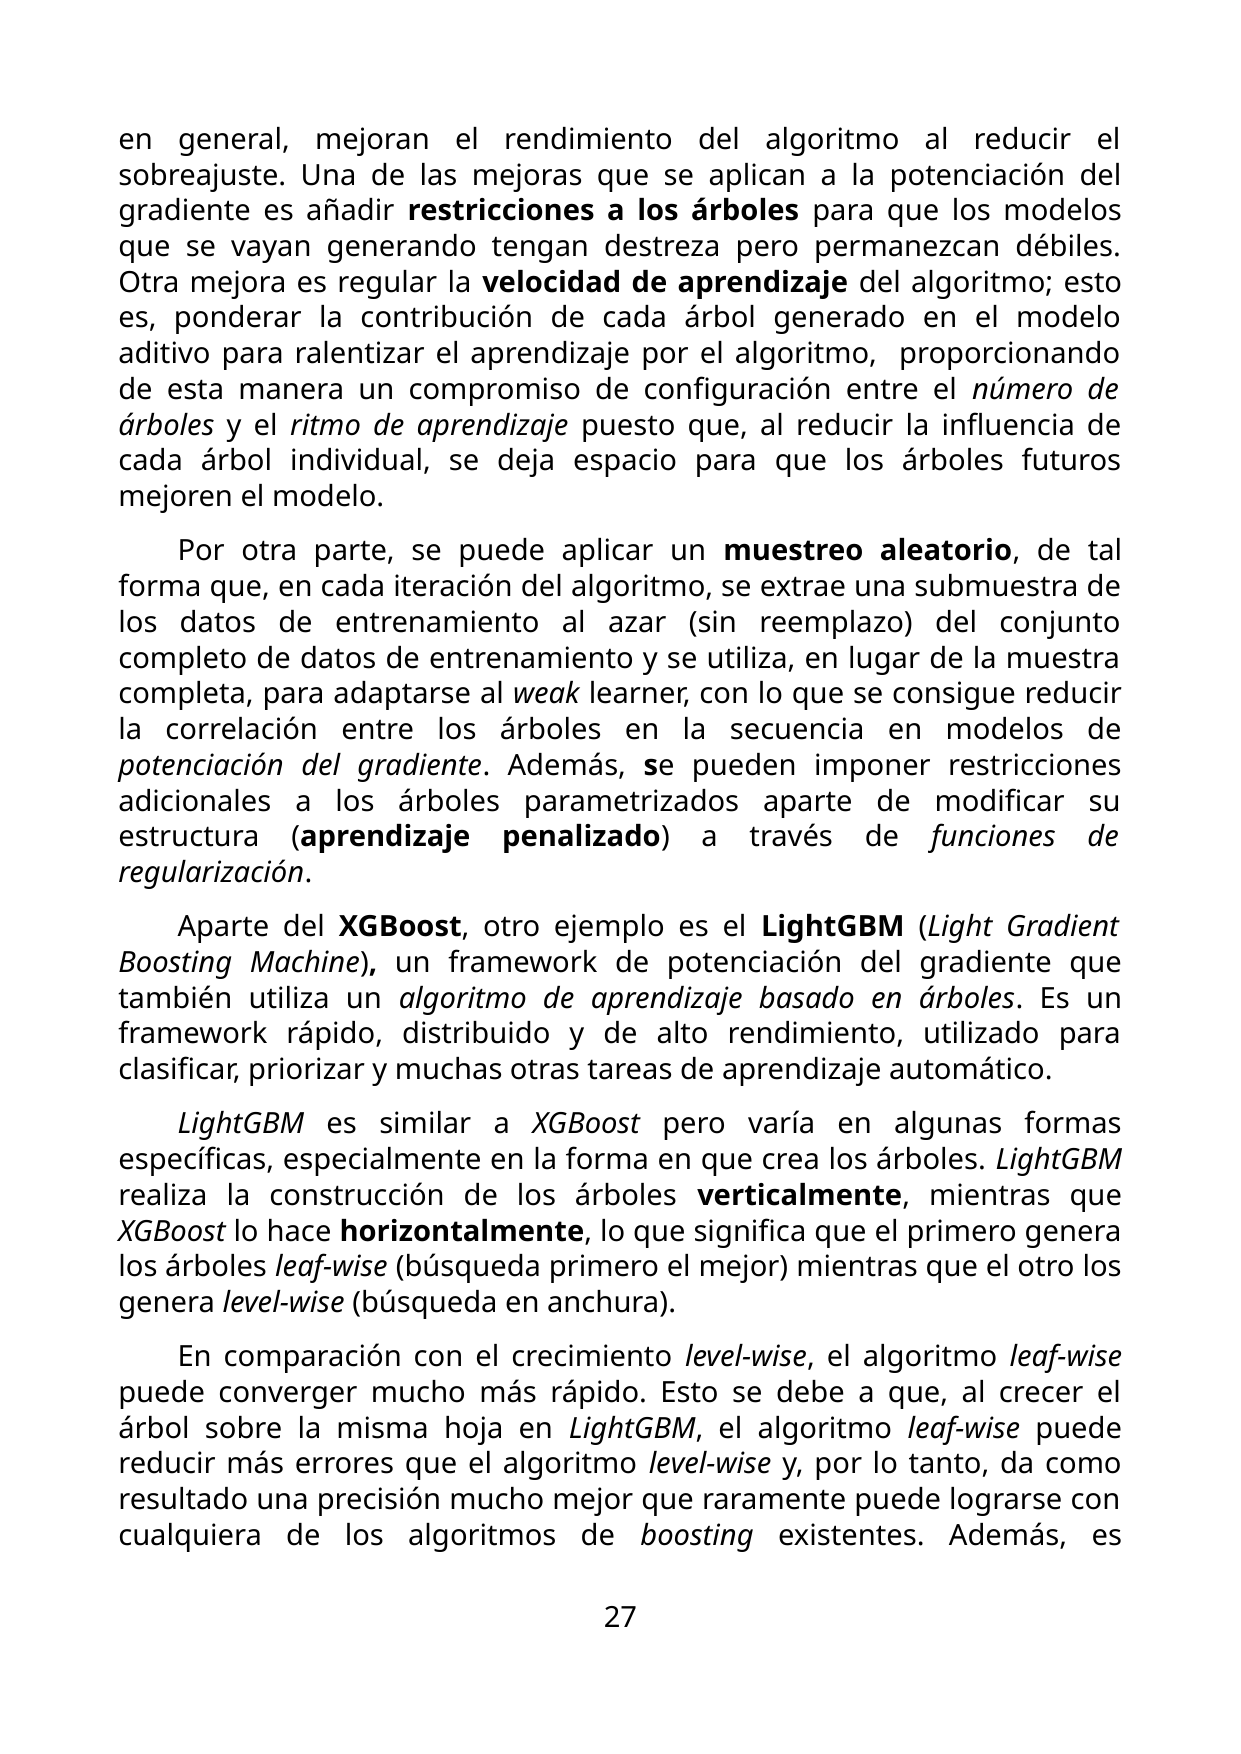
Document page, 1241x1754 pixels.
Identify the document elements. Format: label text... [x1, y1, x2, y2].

text Aparte del XGBoost, otro ejemplo es el LightGBM (Light Gradient Boosting Machine), un framework de potenciación del gradiente que también utiliza un algoritmo de aprendizaje basado en árboles. Es un framework rápido, distribuido y de alto rendimiento, utilizado para clasificar, priorizar y muchas otras tareas de aprendizaje automático. [118, 906, 1122, 1088]
text Por otra parte, se puede aplicar un muestreo aleatorio, de tal forma que, en cada iteración del algoritmo, se extrae una submuestra de los datos de entrenamiento al azar (sin reemplazo) del conjunto completo de datos de entrenamiento y se utiliza, en lugar de la muestra completa, para adaptarse al weak learner, con lo que se consigue reducir la correlación entre los árboles en la secuencia en modelos de potenciación del gradiente. Además, se pueden imponer restricciones adicionales a los árboles parametrizados aparte de modificar su estructura (aprendizaje penalizado) a través de funciones de regularización. [118, 530, 1122, 891]
text en general, mejoran el rendimiento del algoritmo al reducir el sobreajuste. Una de las mejoras que se aplican a la potenciación del gradiente es añadir restricciones a los árboles para que los modelos que se vayan generando tengan destreza pero permanezcan débiles. Otra mejora es regular la velocidad de aprendizaje del algoritmo; esto es, ponderar la contribución de cada árbol generado en el modelo aditivo para ralentizar el aprendizaje por el algoritmo, proporcionando de esta manera un compromiso de configuración entre el número de árboles y el ritmo de aprendizaje puesto que, al reducir la influencia de cada árbol individual, se deja espacio para que los árboles futuros mejoren el modelo. [118, 118, 1122, 515]
text En comparación con el crecimiento level-wise, el algoritmo leaf-wise puede converger mucho más rápido. Esto se debe a que, al crecer el árbol sobre la misma hoja en LightGBM, el algoritmo leaf-wise puede reducir más errores que el algoritmo level-wise y, por lo tanto, da como resultado una precisión mucho mejor que raramente puede lograrse con cualquiera de los algoritmos de boosting existentes. Además, es [118, 1336, 1122, 1554]
text LightGBM es similar a XGBoost pero varía en algunas formas específicas, especialmente en la forma en que crea los árboles. LightGBM realiza la construcción de los árboles verticalmente, mientras que XGBoost lo hace horizontalmente, lo que significa que el primero genera los árboles leaf-wise (búsqueda primero el mejor) mientras que el otro los genera level-wise (búsqueda en anchura). [118, 1103, 1122, 1321]
